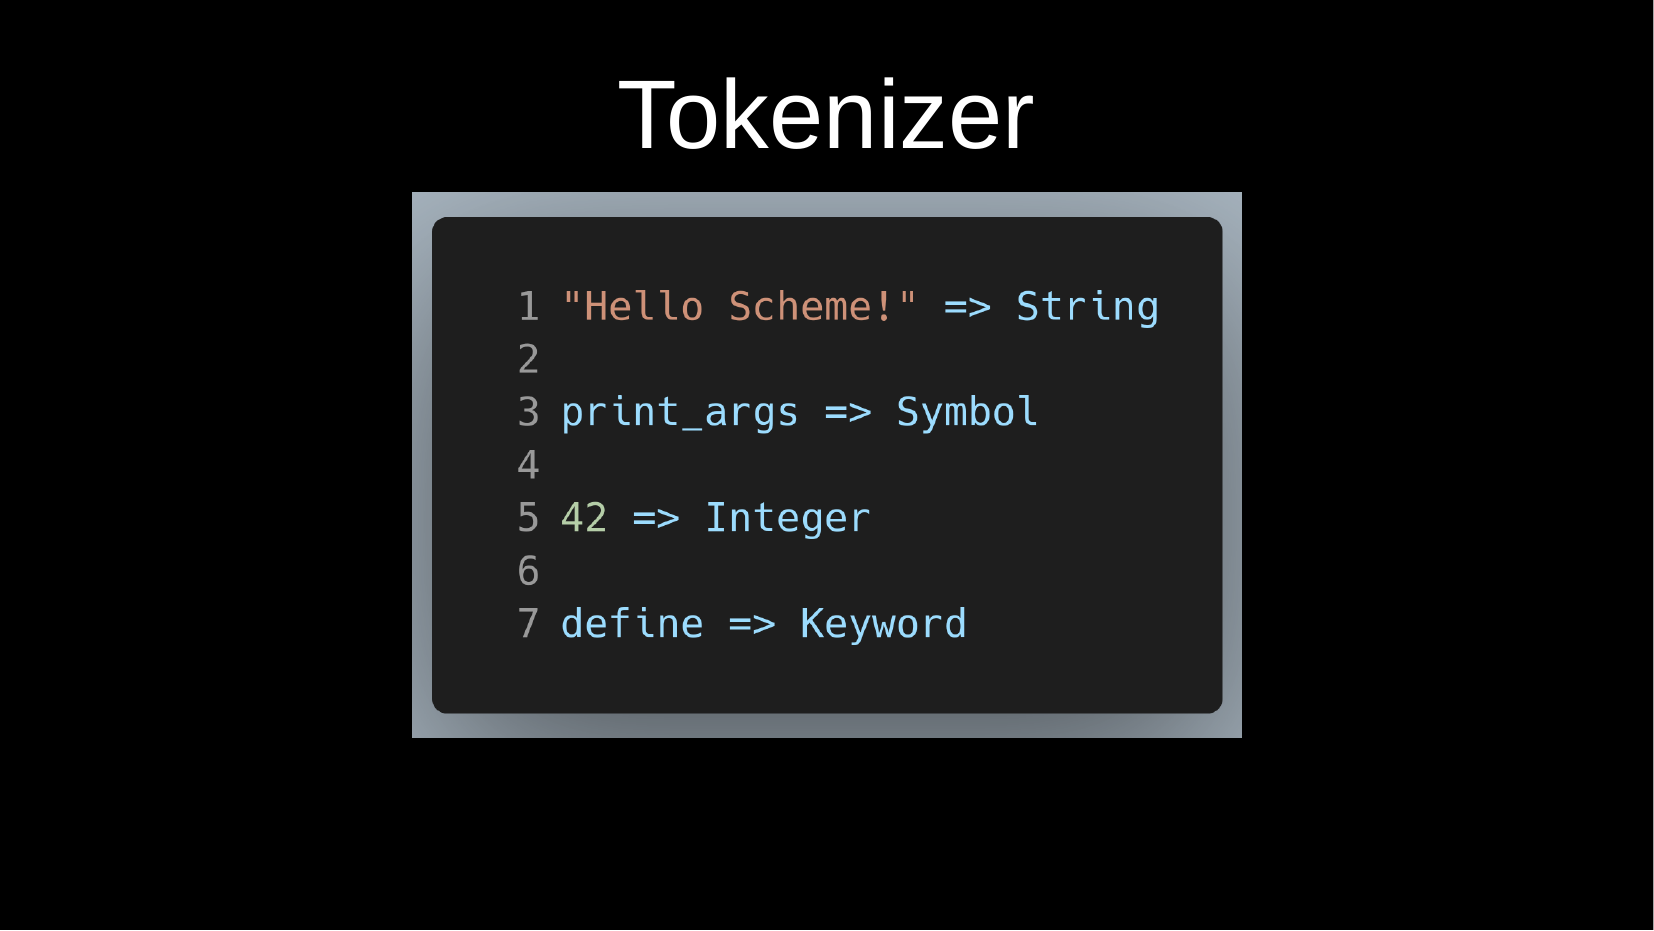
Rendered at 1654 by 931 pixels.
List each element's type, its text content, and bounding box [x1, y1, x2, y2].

picture [412, 192, 1242, 738]
title Tokenizer [82, 37, 1571, 193]
